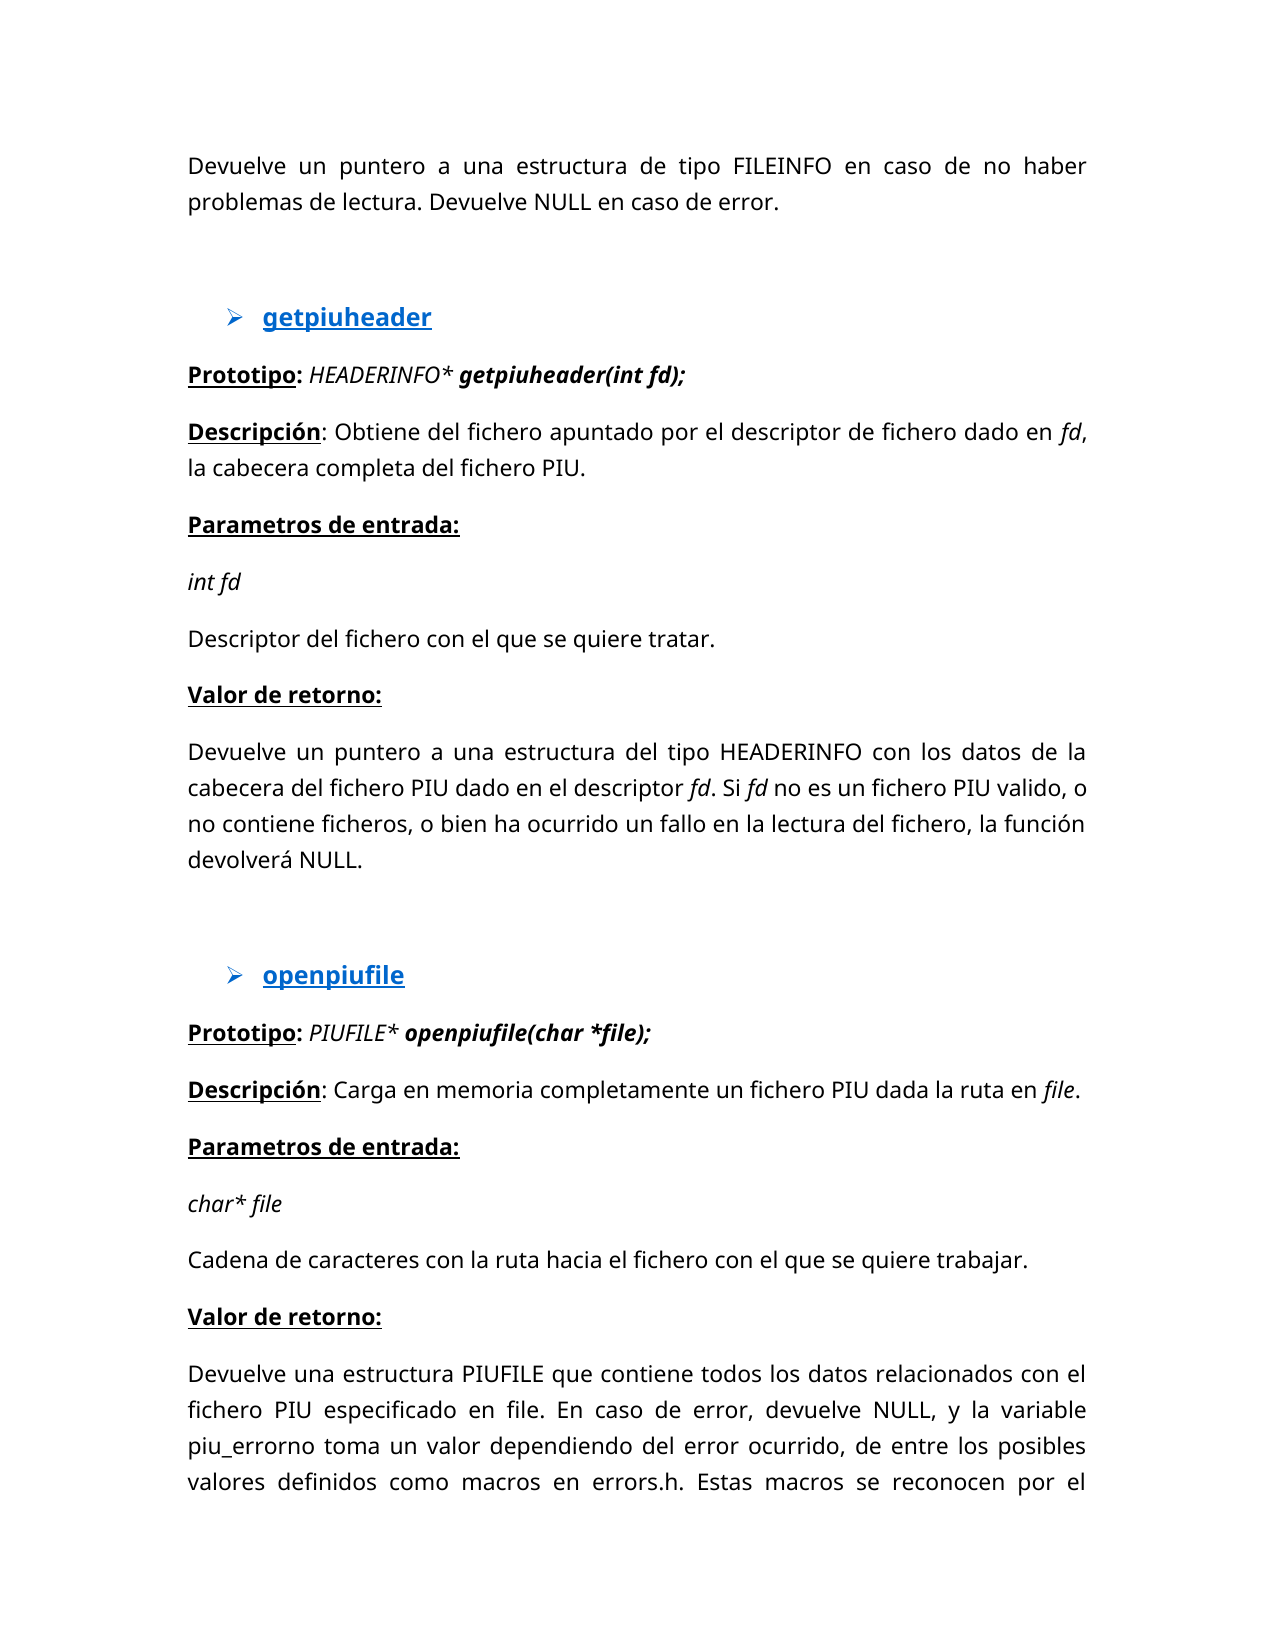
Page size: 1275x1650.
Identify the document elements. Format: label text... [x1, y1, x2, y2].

text Devuelve una estructura PIUFILE que contiene todos los datos relacionados con el fichero PIU especificado en file. En caso de error, devuelve NULL, y la variable piu_errorno toma un valor dependiendo del error ocurrido, de entre los posibles valores definidos como macros en errors.h. Estas macros se reconocen por el [187, 1358, 1087, 1497]
text Devuelve un puntero a una estructura de tipo FILEINFO en caso de no haber problemas de lectura. Devuelve NULL en caso de error. [187, 150, 1087, 217]
text Parametros de entrada: [187, 1131, 1087, 1162]
text Valor de retorno: [187, 679, 1087, 711]
list openpiufile [225, 957, 1087, 991]
text Cadena de caracteres con la ruta hacia el fichero con el que se quiere trabajar. [187, 1244, 1087, 1276]
text Descripción: Obtiene del fichero apuntado por el descriptor de fichero dado en fd, la cabecera completa del fichero PIU. [187, 416, 1087, 483]
text Descriptor del fichero con el que se quiere tratar. [187, 622, 1087, 654]
text Descripción: Carga en memoria completamente un fichero PIU dada la ruta en file. [187, 1074, 1087, 1105]
text Parametros de entrada: [187, 509, 1087, 540]
text Prototipo: PIUFILE* openpiufile(char *file); [187, 1017, 1087, 1049]
text Valor de retorno: [187, 1301, 1087, 1332]
text int fd [187, 566, 1087, 597]
text Prototipo: HEADERINFO* getpiuheader(int fd); [187, 359, 1087, 391]
text Devuelve un puntero a una estructura del tipo HEADERINFO con los datos de la cabecera del fichero PIU dado en el descriptor fd. Si fd no es un fichero PIU valido, o no contiene ficheros, o bien ha ocurrido un fallo en la lectura del fichero, la función devolverá NULL. [187, 736, 1087, 875]
list getpiuheader [225, 299, 1087, 333]
text char* file [187, 1188, 1087, 1219]
